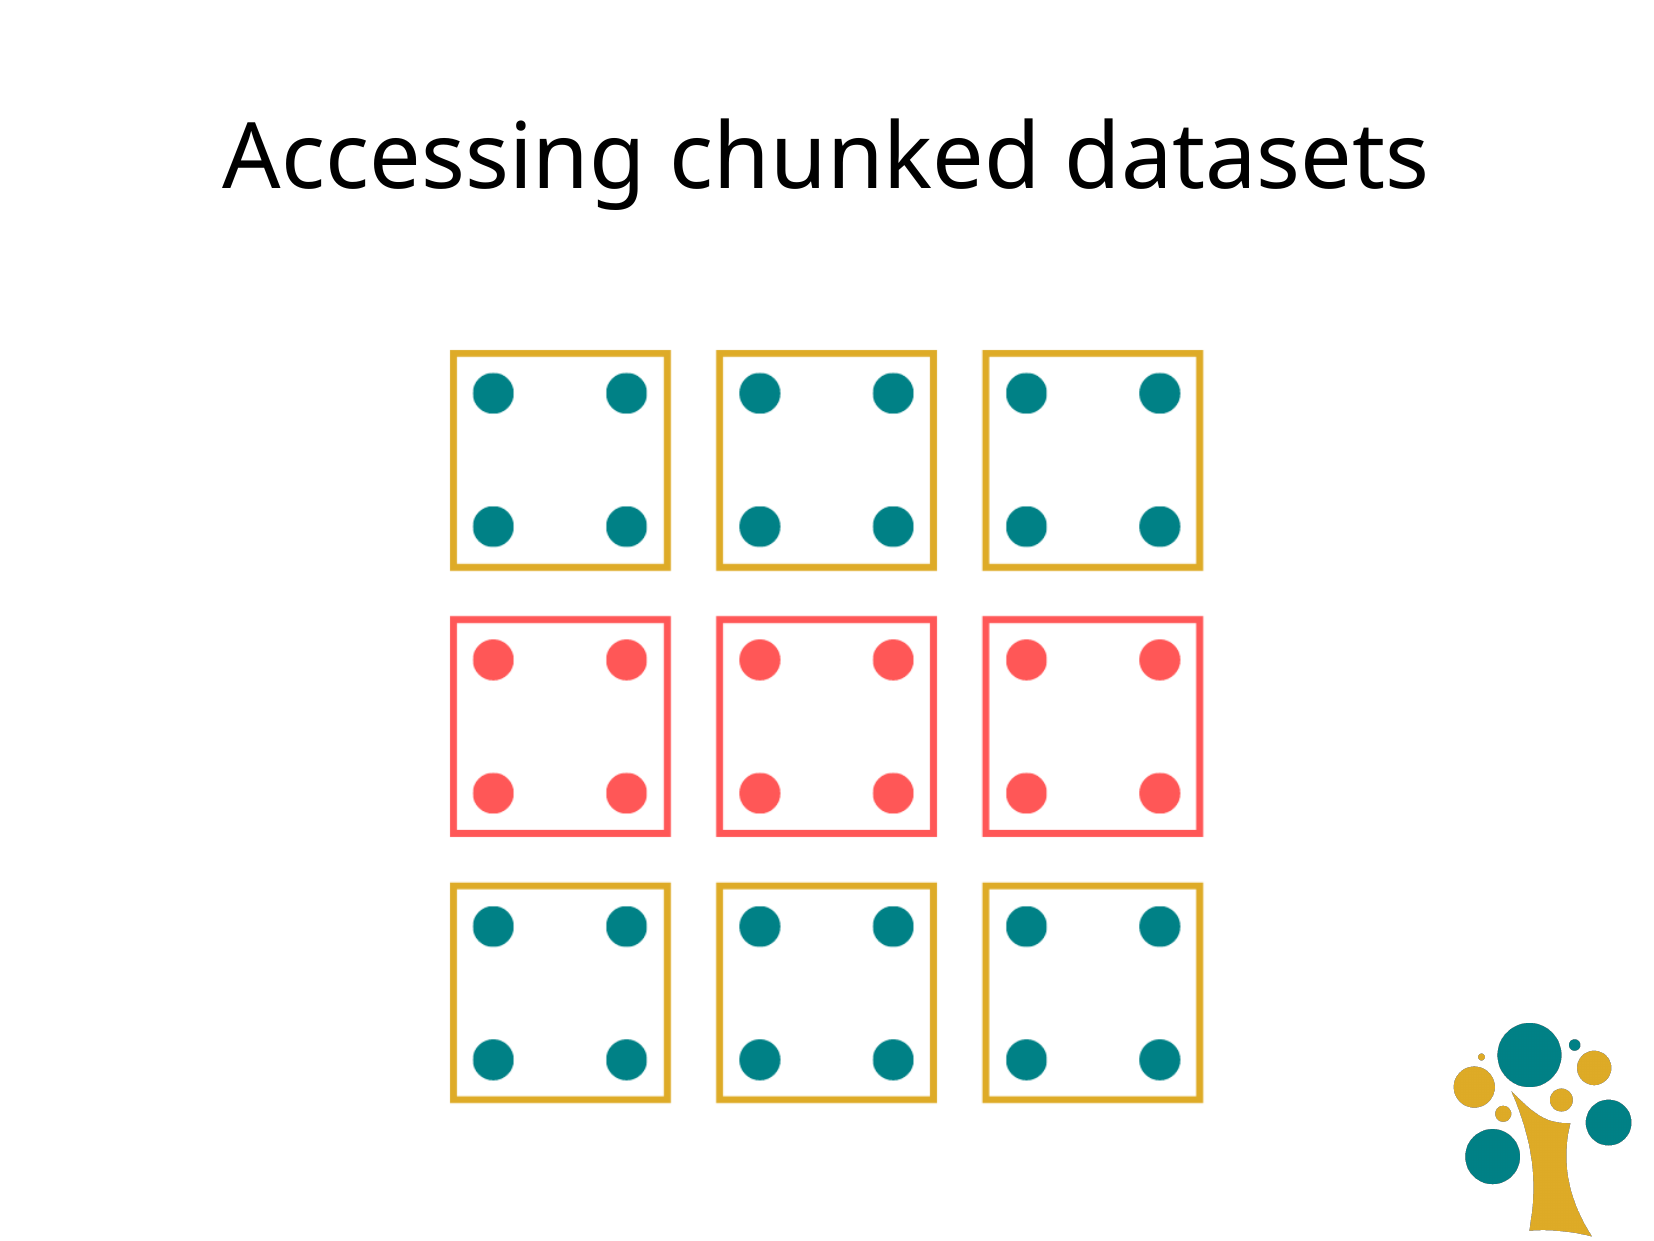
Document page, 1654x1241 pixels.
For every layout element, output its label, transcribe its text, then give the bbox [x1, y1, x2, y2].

title Accessing chunked datasets [82, 49, 1571, 257]
picture [356, 256, 1297, 1197]
picture [1429, 1019, 1650, 1241]
